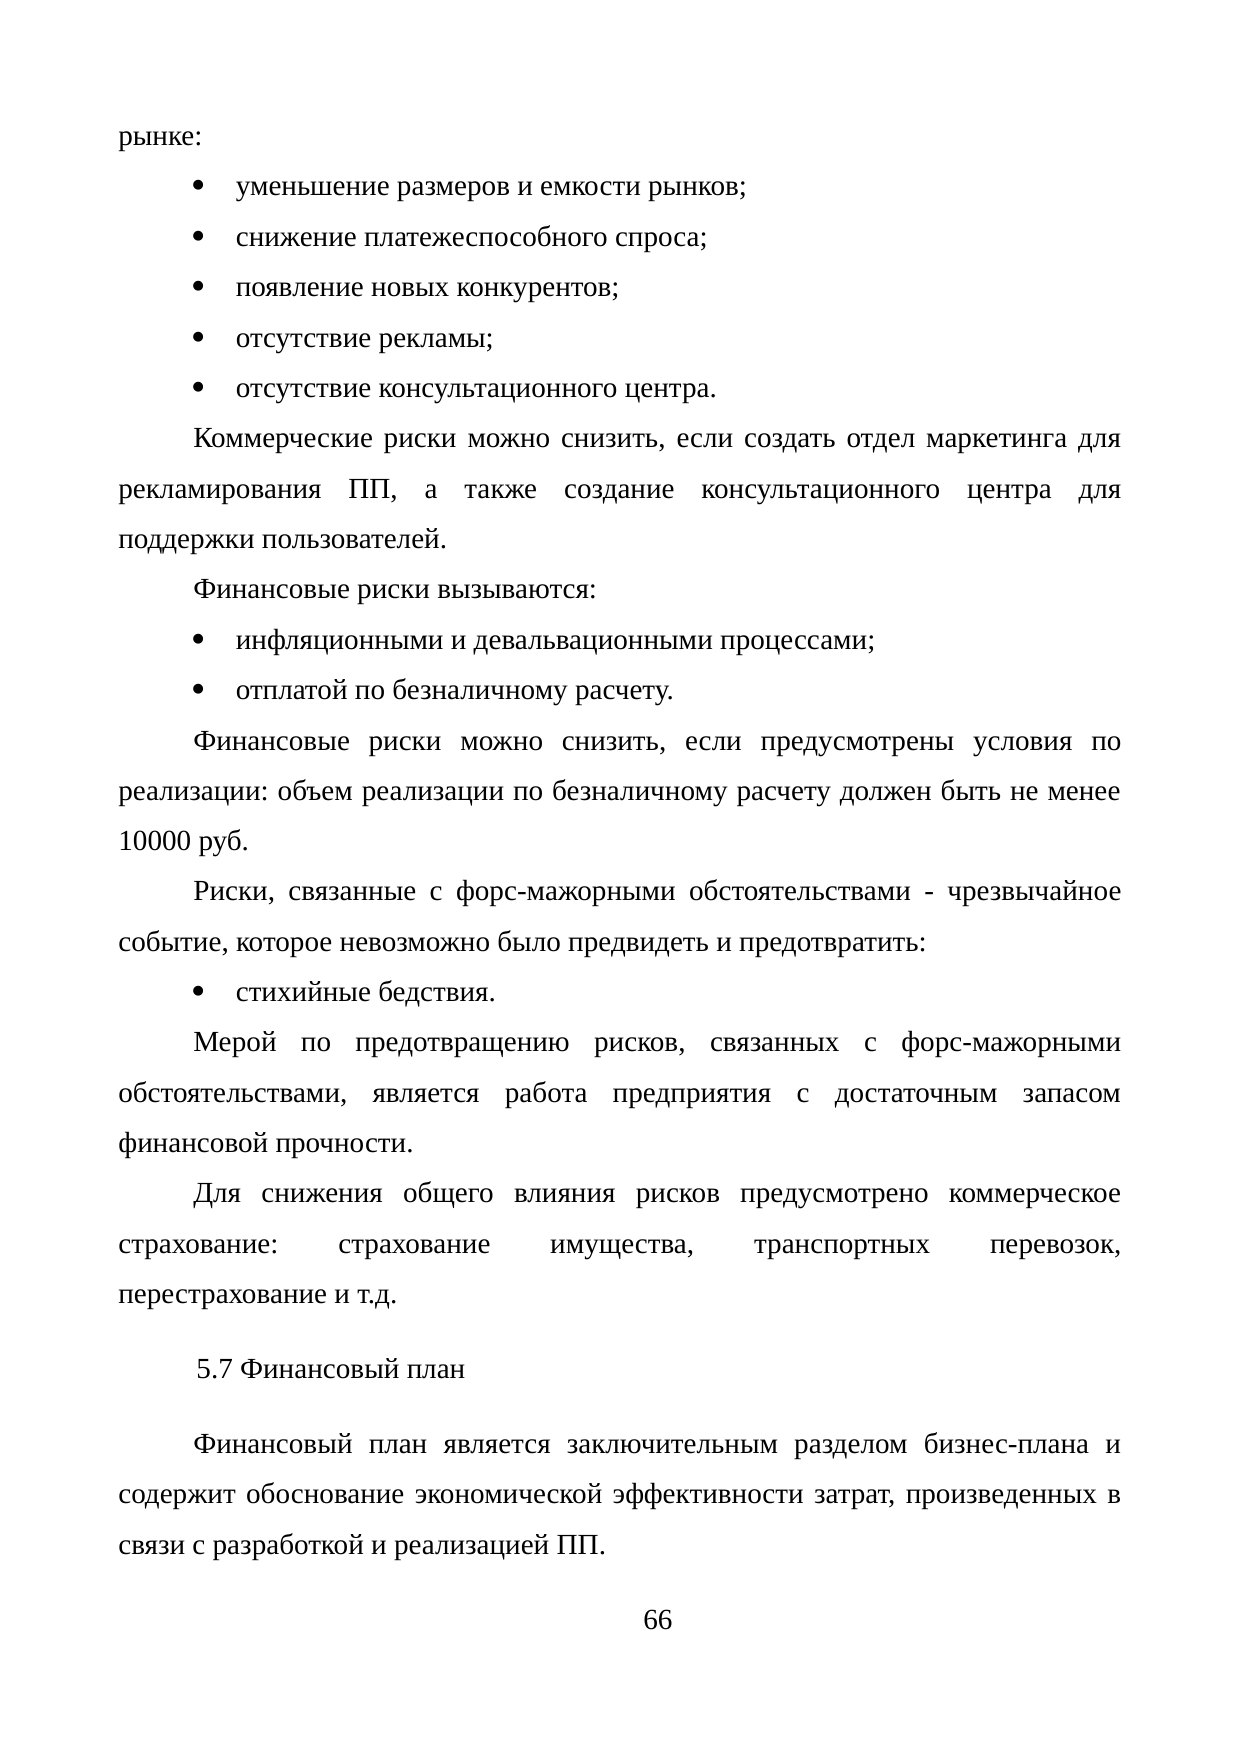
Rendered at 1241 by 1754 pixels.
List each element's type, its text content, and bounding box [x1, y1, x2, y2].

list отплатой по безналичному расчету. [193, 672, 1122, 706]
text Финансовый план является заключительным разделом бизнес-плана и содержит обоснование экономической эффективности затрат, произведенных в связи с разработкой и реализацией ПП. [118, 1426, 1122, 1561]
text Риски, связанные с форс-мажорными обстоятельствами - чрезвычайное событие, которое невозможно было предвидеть и предотвратить: [118, 873, 1122, 957]
text Для снижения общего влияния рисков предусмотрено коммерческое страхование: страхование имущества, транспортных перевозок, перестрахование и т.д. [118, 1176, 1122, 1310]
text Мерой по предотвращению рисков, связанных с форс-мажорными обстоятельствами, является работа предприятия с достаточным запасом финансовой прочности. [118, 1024, 1122, 1159]
subtitle Финансовый план [189, 1351, 1122, 1385]
list стихийные бедствия. [193, 974, 1122, 1008]
list отсутствие консультационного центра. [193, 370, 1122, 404]
list уменьшение размеров и емкости рынков; [193, 168, 1122, 202]
list инфляционными и девальвационными процессами; [193, 622, 1122, 655]
text Коммерческие риски можно снизить, если создать отдел маркетинга для рекламирования ПП, а также создание консультационного центра для поддержки пользователей. [118, 421, 1122, 555]
text рынке: [118, 118, 1122, 152]
list отсутствие рекламы; [193, 320, 1122, 353]
text Финансовые риски можно снизить, если предусмотрены условия по реализации: объем реализации по безналичному расчету должен быть не менее 10000 руб. [118, 723, 1122, 857]
list снижение платежеспособного спроса; [193, 219, 1122, 252]
list появление новых конкурентов; [193, 269, 1122, 303]
text Финансовые риски вызываются: [118, 571, 1122, 605]
